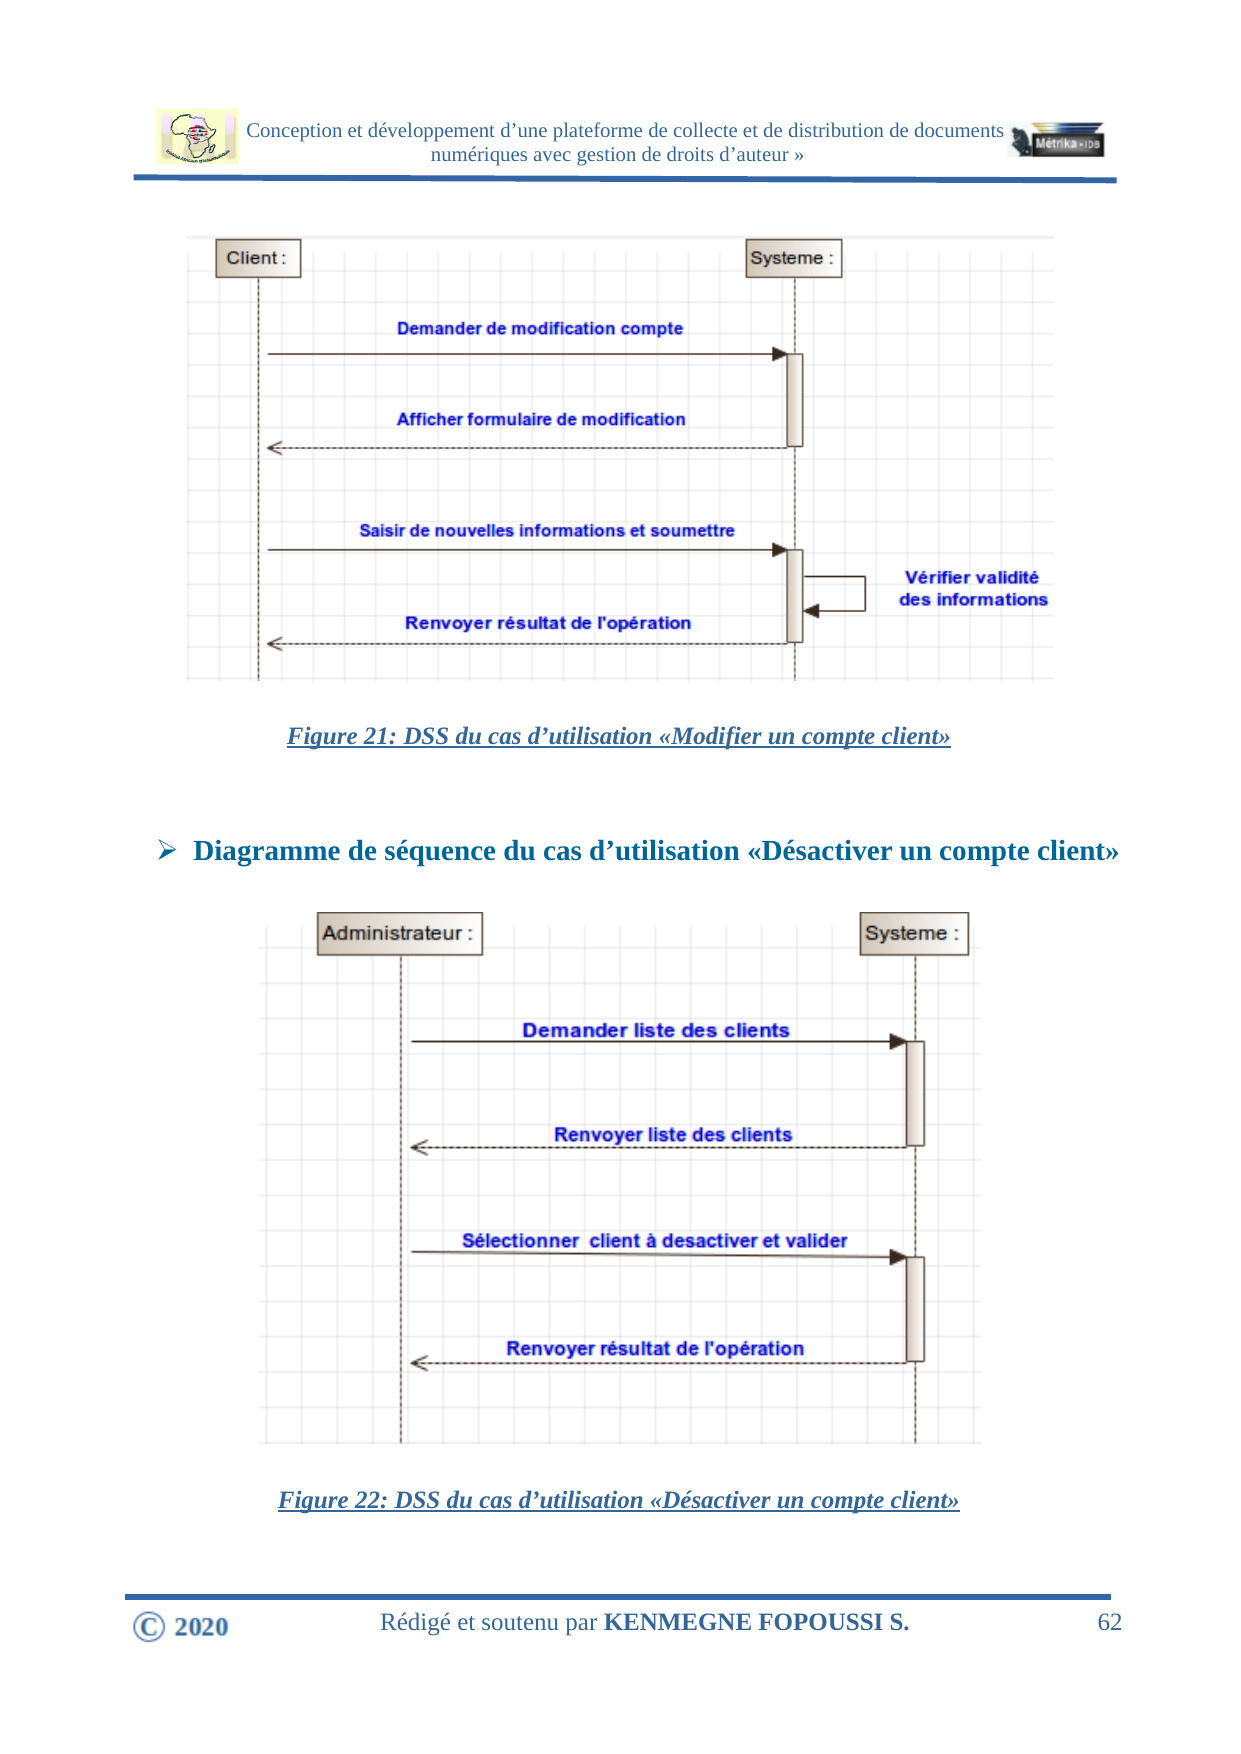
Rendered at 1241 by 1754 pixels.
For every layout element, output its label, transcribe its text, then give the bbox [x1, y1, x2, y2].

picture [186, 236, 1054, 681]
text Figure 22: DSS du cas d’utilisation «Désactiver un compte client» [259, 1485, 981, 1514]
list Diagramme de séquence du cas d’utilisation «Désactiver un compte client» [156, 833, 1122, 867]
text Figure 21: DSS du cas d’utilisation «Modifier un compte client» [187, 721, 1054, 750]
picture [154, 107, 241, 166]
picture [259, 912, 982, 1444]
picture [126, 1604, 231, 1647]
picture [158, 839, 174, 849]
picture [1003, 116, 1109, 160]
